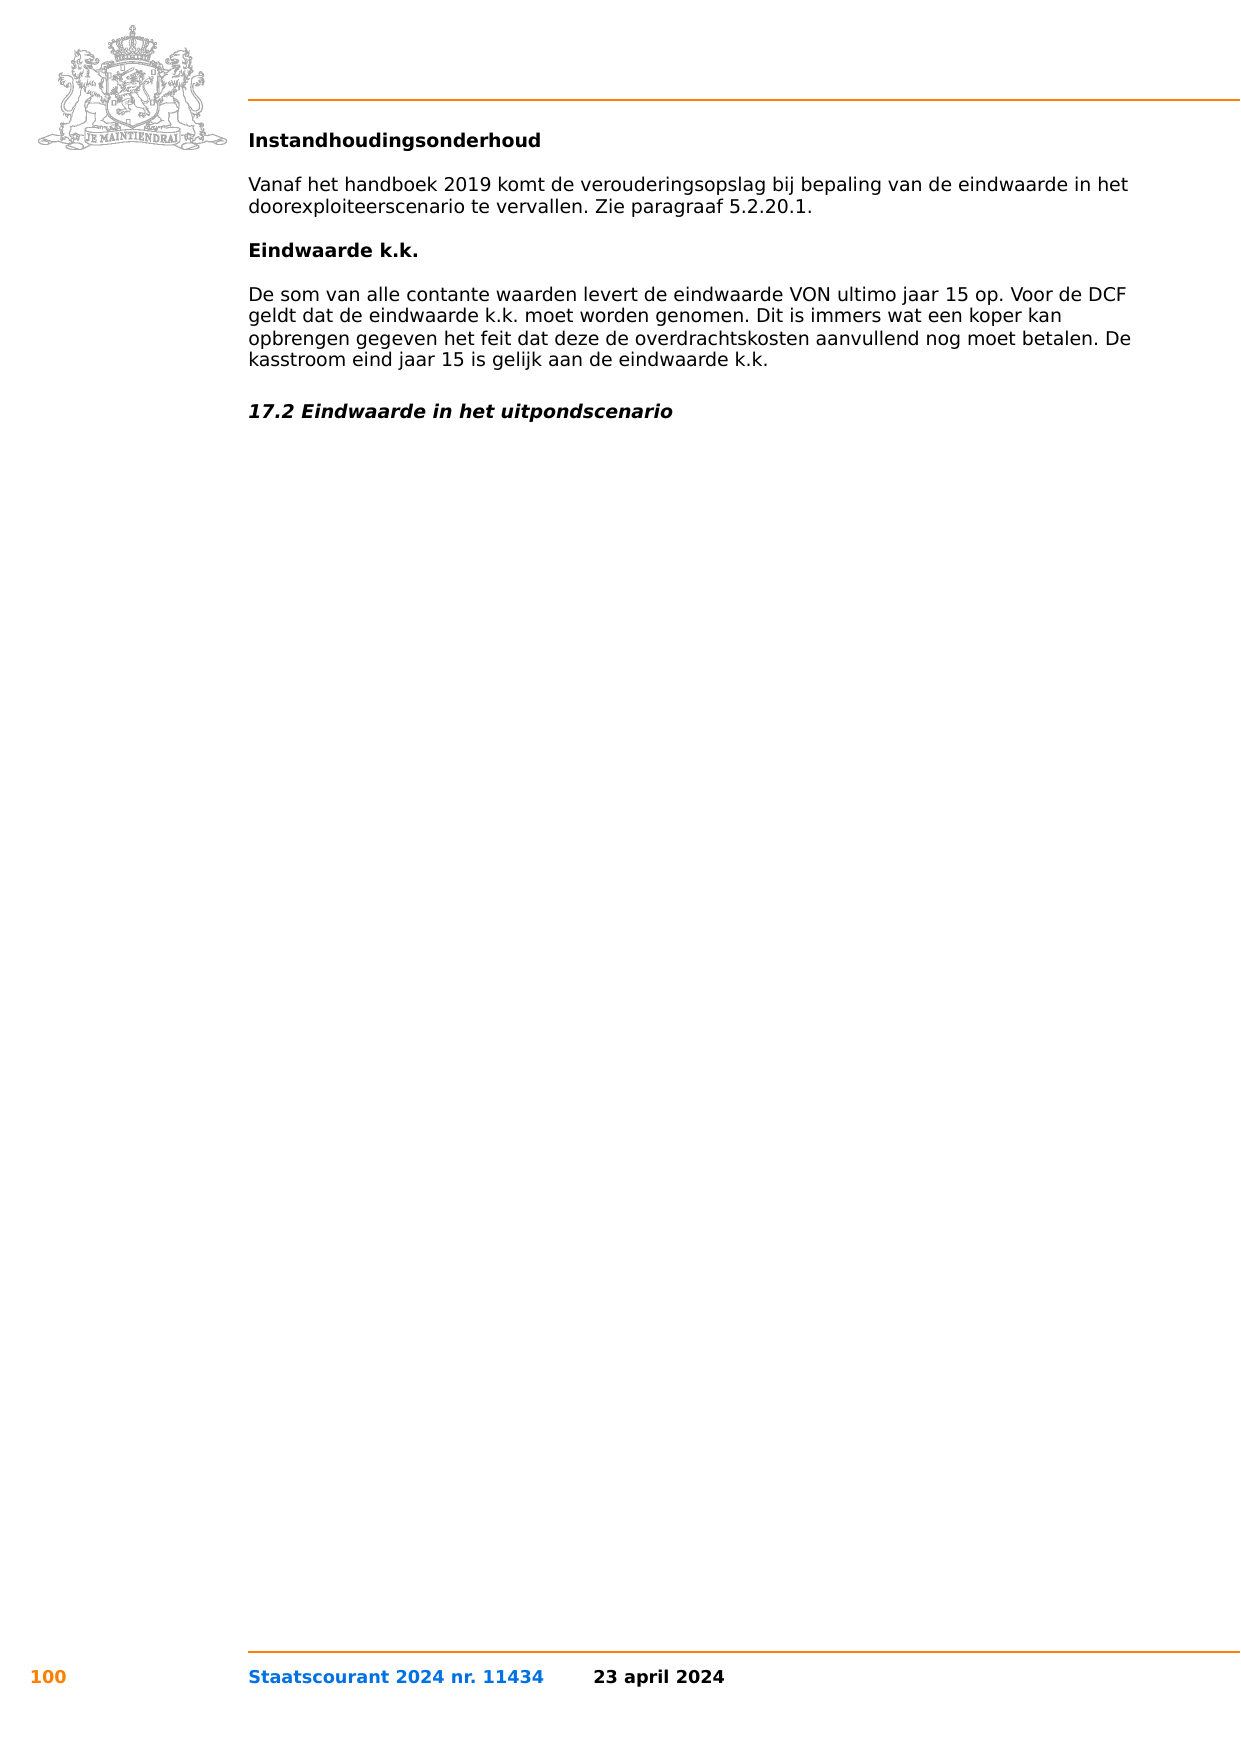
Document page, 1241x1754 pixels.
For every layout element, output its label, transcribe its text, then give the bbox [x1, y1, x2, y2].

subtitle 17.2 Eindwaarde in het uitpondscenario [248, 401, 1163, 423]
text De som van alle contante waarden levert de eindwaarde VON ultimo jaar 15 op. Voor de DCF geldt dat de eindwaarde k.k. moet worden genomen. Dit is immers wat een koper kan opbrengen gegeven het feit dat deze de overdrachtskosten aanvullend nog moet betalen. De kasstroom eind jaar 15 is gelijk aan de eindwaarde k.k. [248, 283, 1163, 371]
subtitle Instandhoudingsonderhoud [248, 130, 1163, 152]
picture [38, 25, 227, 150]
text Vanaf het handboek 2019 komt de verouderingsopslag bij bepaling van de eindwaarde in het doorexploiteerscenario te vervallen. Zie paragraaf 5.2.20.1. [248, 174, 1163, 218]
subtitle Eindwaarde k.k. [248, 239, 1163, 262]
